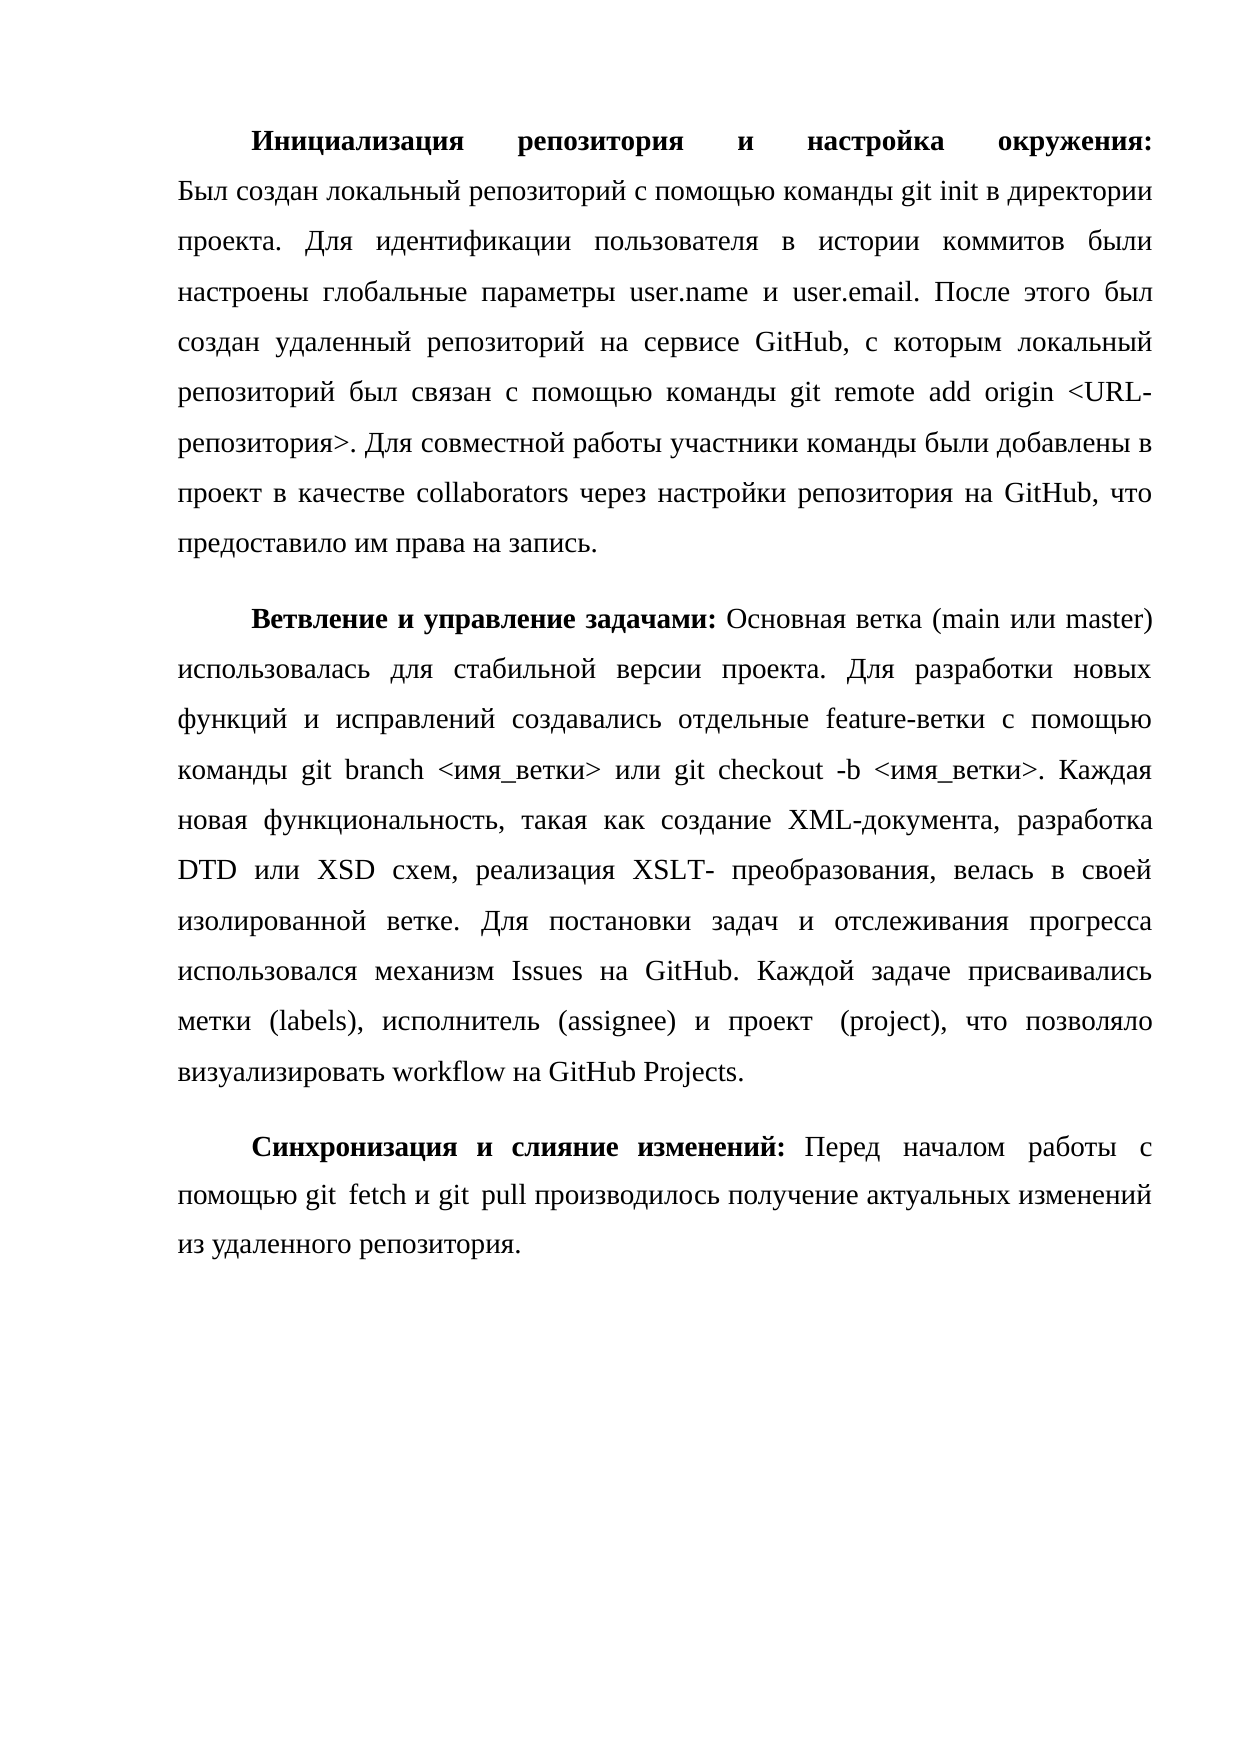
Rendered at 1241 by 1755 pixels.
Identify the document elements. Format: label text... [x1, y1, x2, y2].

text Ветвление и управление задачами: Основная ветка (main или master) использовалась для стабильной версии проекта. Для разработки новых функций и исправлений создавались отдельные feature-ветки с помощью команды git branch <имя_ветки> или git checkout -b <имя_ветки>. Каждая новая функциональность, такая как создание XML-документа, разработка DTD или XSD схем, реализация XSLT- преобразования, велась в своей изолированной ветке. Для постановки задач и отслеживания прогресса использовался механизм Issues на GitHub. Каждой задаче присваивались метки (labels), исполнитель (assignee) и проект (project), что позволяло визуализировать workflow на GitHub Projects. [177, 601, 1153, 1087]
text Инициализация репозитория и настройка окружения: Был создан локальный репозиторий с помощью команды git init в директории проекта. Для идентификации пользователя в истории коммитов были настроены глобальные параметры user.name и user.email. После этого был создан удаленный репозиторий на сервисе GitHub, с которым локальный репозиторий был связан с помощью команды git remote add origin <URL- репозитория>. Для совместной работы участники команды были добавлены в проект в качестве collaborators через настройки репозитория на GitHub, что предоставило им права на запись. [177, 123, 1153, 559]
text Синхронизация и слияние изменений: Перед началом работы с помощью git fetch и git pull производилось получение актуальных изменений из удаленного репозитория. [177, 1129, 1153, 1259]
